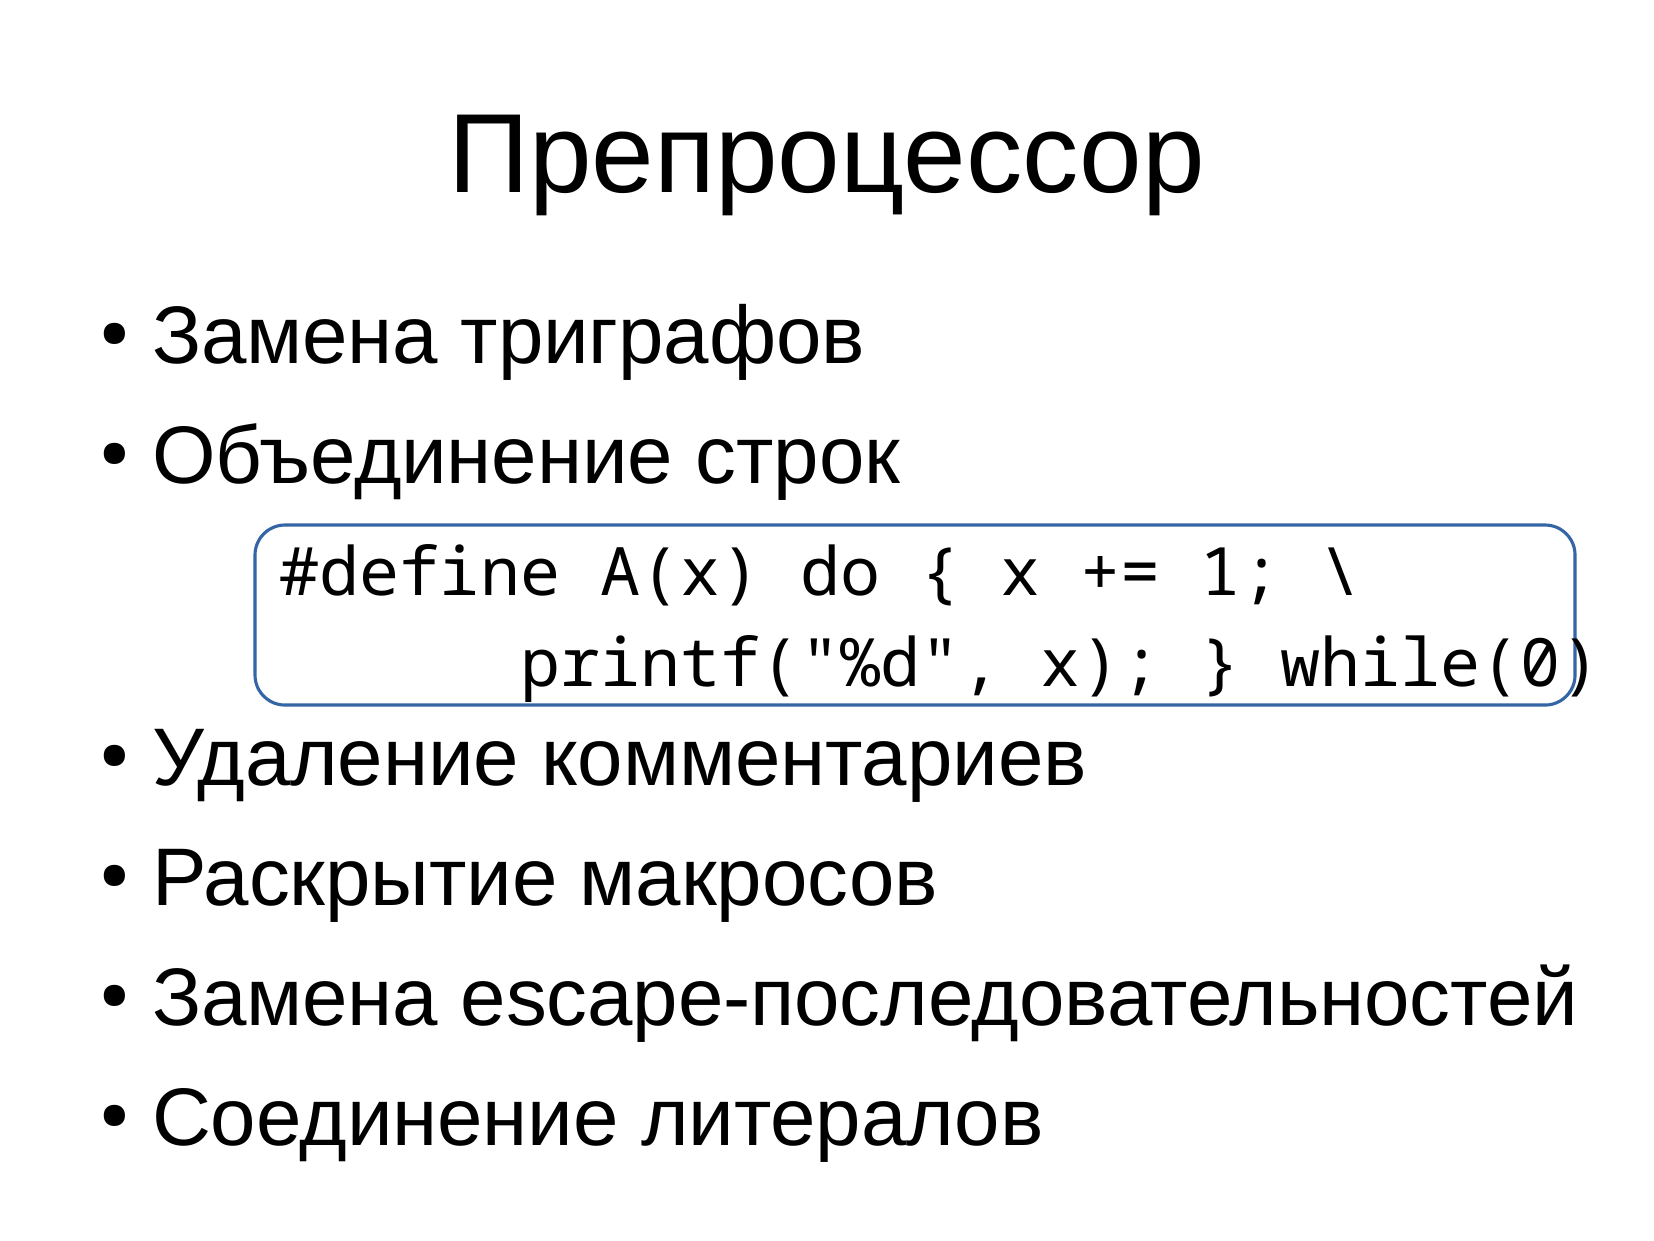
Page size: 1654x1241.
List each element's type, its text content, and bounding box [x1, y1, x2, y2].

list Замена триграфов Объединение строк Удаление комментариев Раскрытие макросов Замена escape-последовательностей Соединение литералов [82, 290, 1636, 1171]
text_box #define A(x) do { x += 1; \ printf("%d", x); } while(0) [255, 525, 1576, 706]
title Препроцессор [82, 49, 1571, 257]
